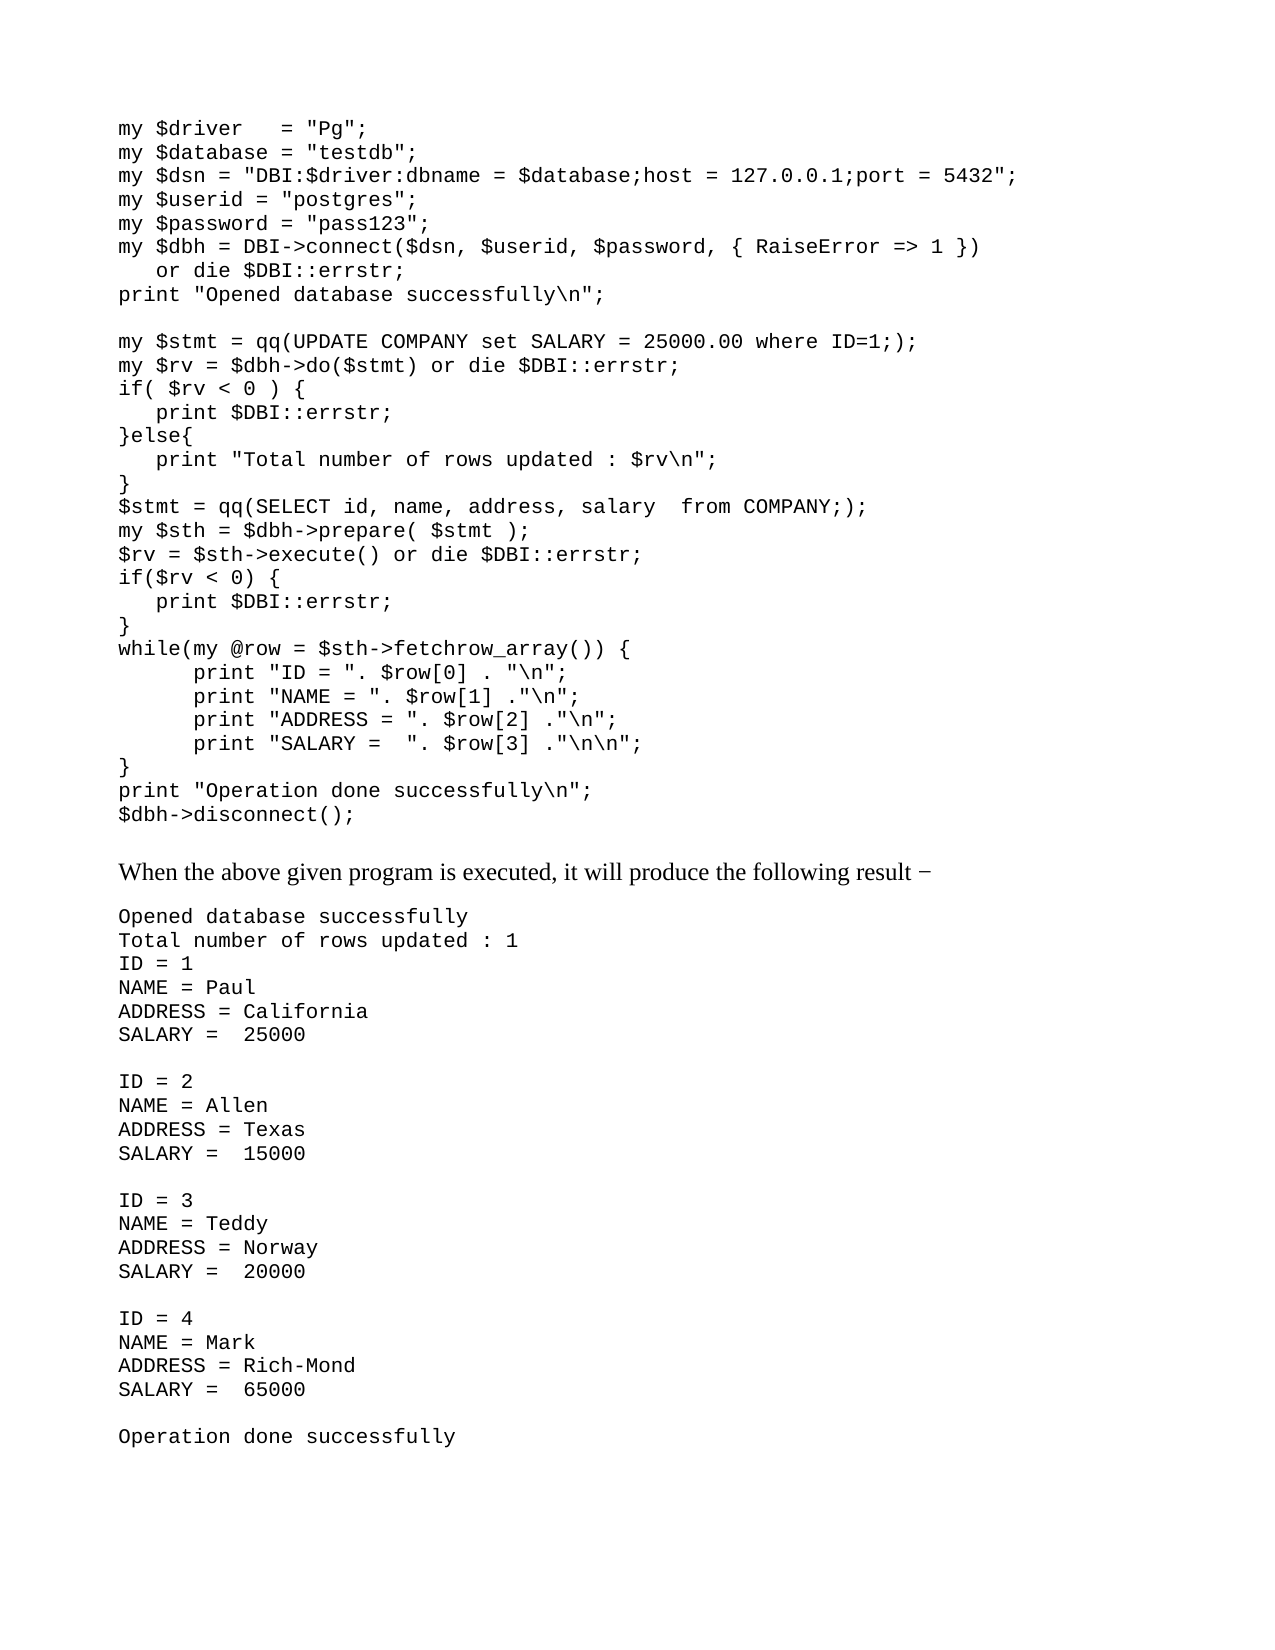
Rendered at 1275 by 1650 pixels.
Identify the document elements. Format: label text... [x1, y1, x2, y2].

text or die $DBI::errstr; [118, 260, 1157, 284]
text SALARY = 20000 [118, 1261, 1157, 1284]
text SALARY = 25000 [118, 1024, 1157, 1048]
text } [118, 473, 1157, 496]
text $dbh->disconnect(); [118, 804, 1157, 827]
text } [118, 757, 1157, 780]
text print "Operation done successfully\n"; [118, 780, 1157, 804]
text my $userid = "postgres"; [118, 189, 1157, 213]
text my $dbh = DBI->connect($dsn, $userid, $password, { RaiseError => 1 }) [118, 236, 1157, 260]
text while(my @row = $sth->fetchrow_array()) { [118, 638, 1157, 662]
text print "ID = ". $row[0] . "\n"; [118, 662, 1157, 686]
text if( $rv < 0 ) { [118, 378, 1157, 402]
text ID = 3 [118, 1190, 1157, 1213]
text SALARY = 15000 [118, 1142, 1157, 1166]
text Total number of rows updated : 1 [118, 930, 1157, 953]
text ID = 1 [118, 953, 1157, 977]
text my $sth = $dbh->prepare( $stmt ); [118, 520, 1157, 544]
text ADDRESS = Rich-Mond [118, 1355, 1157, 1379]
text ADDRESS = Norway [118, 1237, 1157, 1261]
text my $driver = "Pg"; [118, 118, 1157, 142]
text print "Opened database successfully\n"; [118, 284, 1157, 307]
text SALARY = 65000 [118, 1379, 1157, 1403]
text Operation done successfully [118, 1426, 1157, 1450]
text $stmt = qq(SELECT id, name, address, salary from COMPANY;); [118, 496, 1157, 520]
text ID = 2 [118, 1072, 1157, 1095]
text NAME = Mark [118, 1332, 1157, 1355]
text } [118, 615, 1157, 638]
text if($rv < 0) { [118, 567, 1157, 591]
text NAME = Teddy [118, 1213, 1157, 1237]
text print "Total number of rows updated : $rv\n"; [118, 449, 1157, 473]
text my $database = "testdb"; [118, 142, 1157, 165]
text NAME = Allen [118, 1095, 1157, 1119]
text my $dsn = "DBI:$driver:dbname = $database;host = 127.0.0.1;port = 5432"; [118, 165, 1157, 189]
text $rv = $sth->execute() or die $DBI::errstr; [118, 544, 1157, 567]
text print $DBI::errstr; [118, 402, 1157, 426]
text my $stmt = qq(UPDATE COMPANY set SALARY = 25000.00 where ID=1;); [118, 331, 1157, 354]
text }else{ [118, 426, 1157, 449]
text print $DBI::errstr; [118, 591, 1157, 615]
text When the above given program is executed, it will produce the following result − [118, 857, 1157, 886]
text ID = 4 [118, 1308, 1157, 1332]
text NAME = Paul [118, 977, 1157, 1001]
text print "NAME = ". $row[1] ."\n"; [118, 686, 1157, 709]
text my $password = "pass123"; [118, 213, 1157, 236]
text ADDRESS = Texas [118, 1119, 1157, 1142]
text print "ADDRESS = ". $row[2] ."\n"; [118, 709, 1157, 733]
text my $rv = $dbh->do($stmt) or die $DBI::errstr; [118, 354, 1157, 378]
text print "SALARY = ". $row[3] ."\n\n"; [118, 733, 1157, 757]
text Opened database successfully [118, 906, 1157, 930]
text ADDRESS = California [118, 1001, 1157, 1024]
